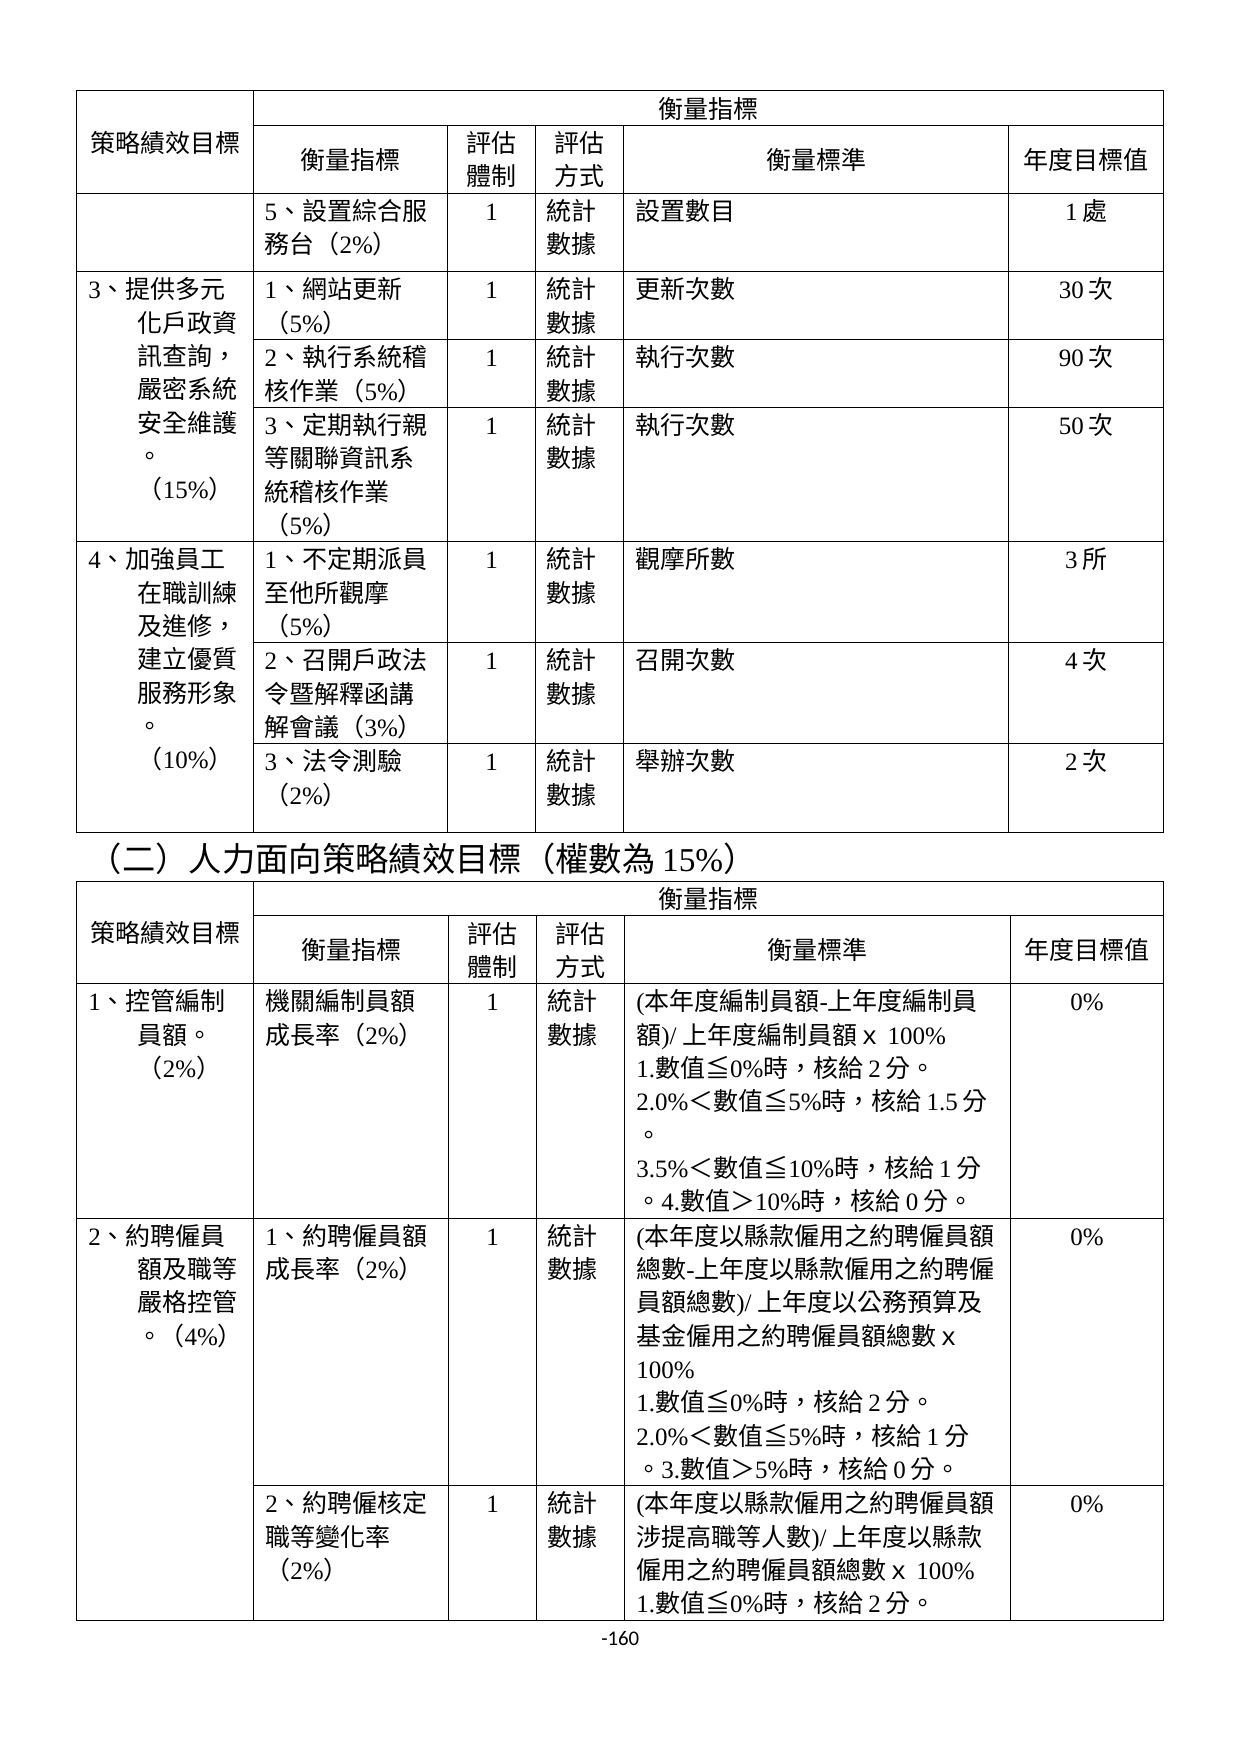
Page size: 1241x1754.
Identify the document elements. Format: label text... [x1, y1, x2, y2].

table_cell 2、召開戶政法令暨解釋函講解會議（3%） [254, 643, 447, 743]
table_cell 0% [1011, 1219, 1163, 1485]
table_cell 30次 [1009, 272, 1163, 339]
table_cell 控管編制員額。（2%） [77, 984, 253, 1217]
table_cell (本年度以縣款僱用之約聘僱員額總數-上年度以縣款僱用之約聘僱員額總數)/ 上年度以公務預算及基金僱用之約聘僱員額總數ｘ100% 1.數值≦0%時，核給2分。 2.0%＜數值≦5%時，核給1分。3.數值＞5%時，核給0分。 [625, 1219, 1010, 1485]
table_cell 評估體制 [448, 126, 535, 192]
table_cell 衡量標準 [625, 916, 1010, 983]
table_cell 機關編制員額成長率（2%） [254, 984, 448, 1217]
table_cell 50次 [1009, 408, 1163, 541]
table_cell 統計數據 [537, 984, 624, 1217]
table_cell 執行次數 [624, 408, 1008, 541]
table_cell 年度目標值 [1011, 916, 1163, 983]
table_cell 衡量指標 [254, 916, 448, 983]
table_cell 1 [449, 1219, 536, 1485]
table_cell 2、執行系統稽核作業（5%） [254, 340, 447, 407]
table_cell [77, 194, 253, 271]
table_cell 1 [448, 272, 535, 339]
table_cell 統計數據 [536, 744, 623, 832]
table_cell 4次 [1009, 643, 1163, 743]
table_cell 1、約聘僱員額成長率（2%） [254, 1219, 448, 1485]
table_cell 更新次數 [624, 272, 1008, 339]
table_header 衡量指標 [254, 882, 1163, 915]
table_header 策略績效目標 [77, 882, 253, 983]
table_cell 3所 [1009, 542, 1163, 642]
table_cell 統計數據 [537, 1486, 624, 1619]
table_cell 統計數據 [536, 542, 623, 642]
table_cell (本年度編制員額-上年度編制員額)/ 上年度編制員額ｘ100% 1.數值≦0%時，核給2分。 2.0%＜數值≦5%時，核給1.5分。 3.5%＜數值≦10%時，核給1分。4.數值＞10%時，核給0分。 [625, 984, 1010, 1217]
table_cell 衡量指標 [254, 126, 447, 192]
table_cell (本年度以縣款僱用之約聘僱員額涉提高職等人數)/ 上年度以縣款僱用之約聘僱員額總數ｘ100% 1.數值≦0%時，核給2分。 [625, 1486, 1010, 1619]
table_cell 2次 [1009, 744, 1163, 832]
table_cell 提供多元化戶政資訊查詢，嚴密系統安全維護。（15%） [77, 272, 253, 541]
table_cell 評估體制 [449, 916, 536, 983]
table_cell 約聘僱員額及職等嚴格控管。（4%） [77, 1219, 253, 1485]
table_cell 統計數據 [536, 194, 623, 271]
table_cell 1、網站更新（5%） [254, 272, 447, 339]
table_cell 0% [1011, 984, 1163, 1217]
text （二）人力面向策略績效目標（權數為15%） [88, 833, 1152, 881]
table_cell 年度目標值 [1009, 126, 1163, 192]
table_cell 1、不定期派員至他所觀摩（5%） [254, 542, 447, 642]
table_cell 1 [448, 340, 535, 407]
table_cell 評估方式 [536, 126, 623, 192]
table_cell 統計數據 [536, 643, 623, 743]
table_cell 統計數據 [536, 408, 623, 541]
table_cell 2、約聘僱核定職等變化率（2%） [254, 1486, 448, 1619]
table_header 衡量指標 [254, 91, 1163, 125]
table_cell 5、設置綜合服務台（2%） [254, 194, 447, 271]
table_cell 統計數據 [536, 340, 623, 407]
table_cell [77, 1485, 253, 1619]
table_cell 1 [448, 194, 535, 271]
table_cell 90次 [1009, 340, 1163, 407]
table_cell 加強員工在職訓練及進修，建立優質服務形象。（10%） [77, 542, 253, 832]
table_cell 衡量標準 [624, 126, 1008, 192]
table_cell 執行次數 [624, 340, 1008, 407]
table_cell 1 [448, 643, 535, 743]
table_cell 1處 [1009, 194, 1163, 271]
table_cell 3、定期執行親等關聯資訊系統稽核作業（5%） [254, 408, 447, 541]
table_header 策略績效目標 [77, 91, 253, 192]
table_cell 舉辦次數 [624, 744, 1008, 832]
table_cell 觀摩所數 [624, 542, 1008, 642]
table_cell 統計數據 [536, 272, 623, 339]
table_cell 3、法令測驗（2%） [254, 744, 447, 832]
table_cell 1 [449, 1486, 536, 1619]
table_cell 0% [1011, 1486, 1163, 1619]
table_cell 統計數據 [537, 1219, 624, 1485]
table_cell 1 [448, 744, 535, 832]
table_cell 1 [448, 542, 535, 642]
table_cell 評估方式 [537, 916, 624, 983]
table_cell 1 [448, 408, 535, 541]
table_cell 1 [449, 984, 536, 1217]
table_cell 設置數目 [624, 194, 1008, 271]
table_cell 召開次數 [624, 643, 1008, 743]
